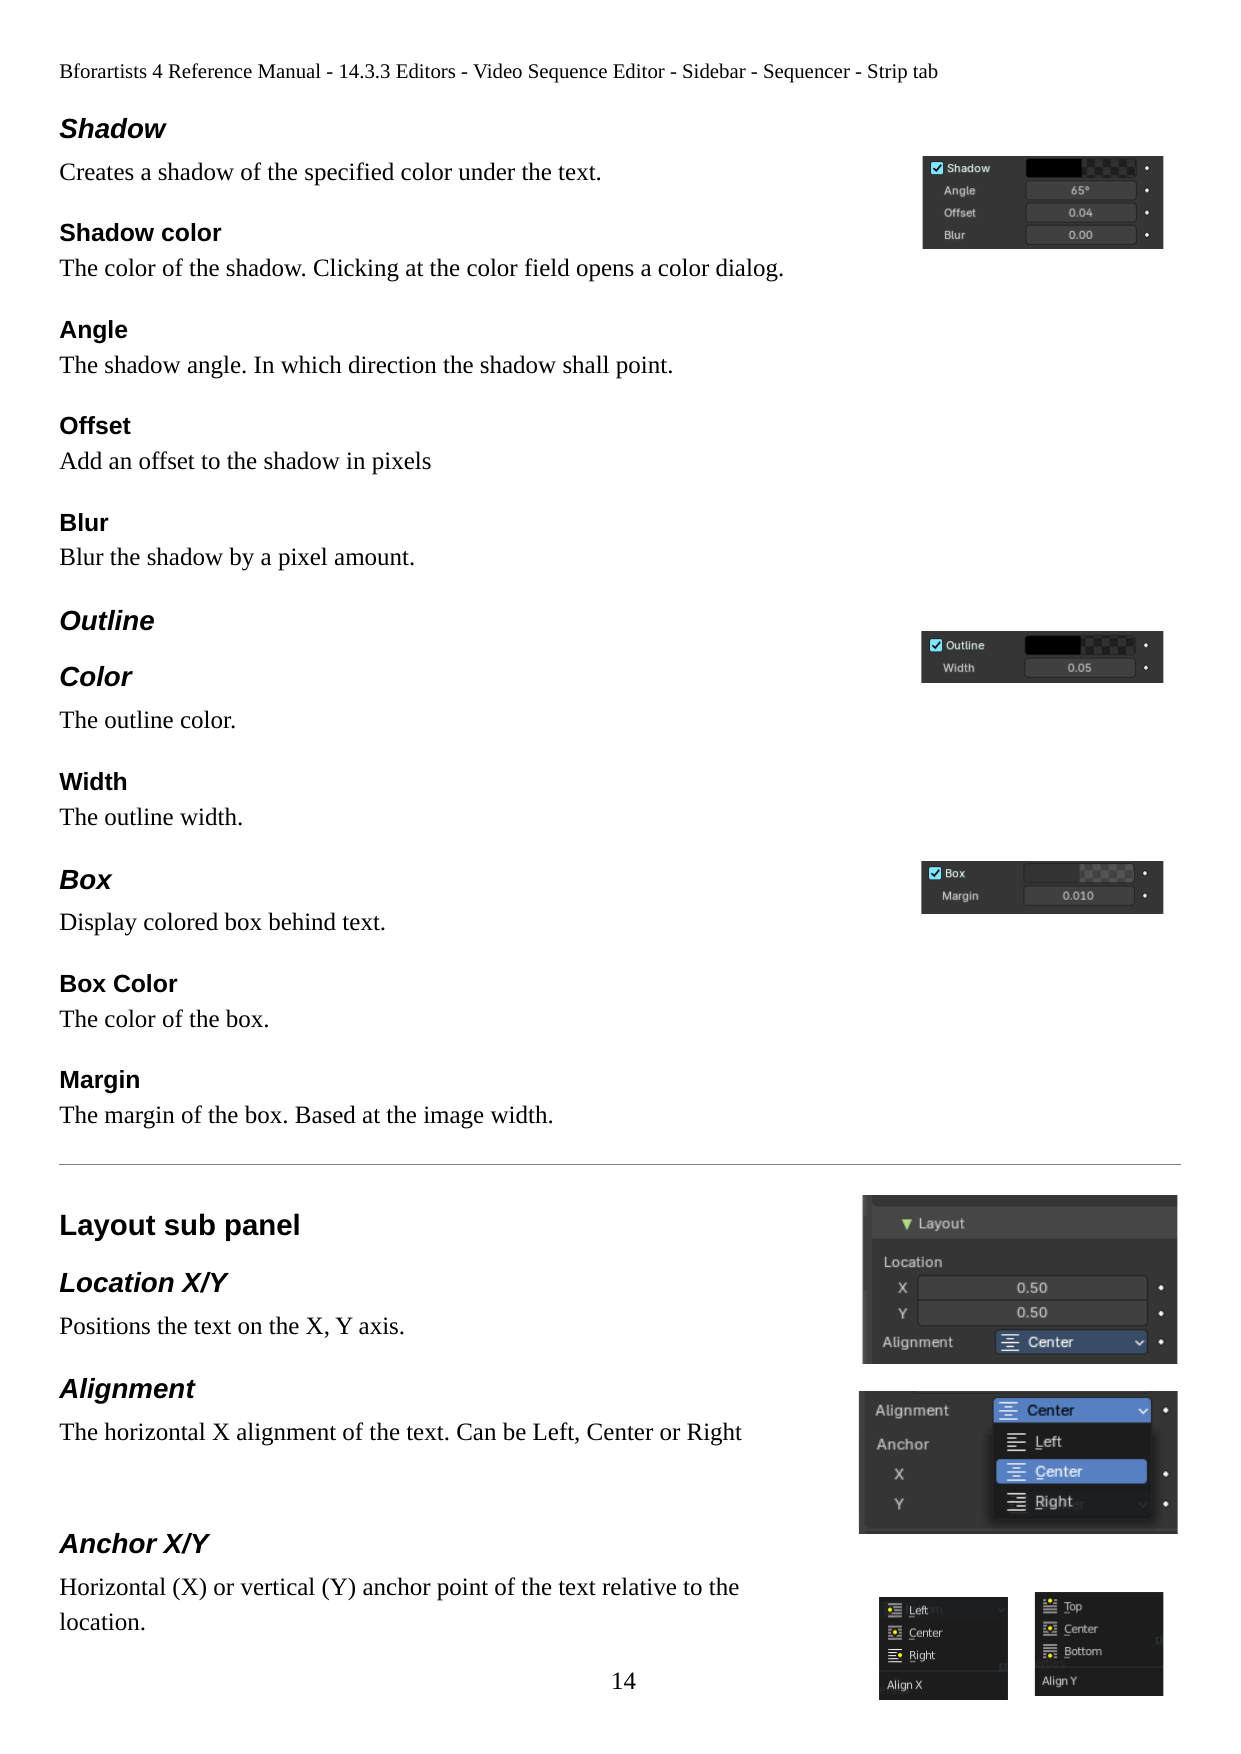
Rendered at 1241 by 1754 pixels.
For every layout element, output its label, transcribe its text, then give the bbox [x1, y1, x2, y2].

text Horizontal (X) or vertical (Y) anchor point of the text relative to the location. [59, 1572, 1181, 1635]
text The color of the shadow. Clicking at the color field opens a color dialog. [59, 253, 1181, 282]
text Add an offset to the shadow in pixels [59, 446, 1181, 475]
subtitle Shadow [59, 113, 1181, 144]
text Display colored box behind text. [59, 907, 1181, 936]
text The shadow angle. In which direction the shadow shall point. [59, 350, 1181, 378]
subtitle Alignment [59, 1373, 1181, 1404]
subtitle Width [59, 767, 1181, 795]
subtitle Box Color [59, 969, 1181, 998]
picture [879, 1597, 1008, 1700]
picture [921, 631, 1164, 683]
text Creates a shadow of the specified color under the text. [59, 157, 922, 186]
subtitle [1164, 863, 1181, 895]
text The color of the box. [59, 1004, 1181, 1033]
text The margin of the box. Based at the image width. [59, 1100, 1181, 1129]
picture [858, 1391, 1178, 1534]
subtitle Shadow color [59, 218, 922, 247]
subtitle Location X/Y [59, 1267, 862, 1299]
text Positions the text on the X, Y axis. [59, 1311, 862, 1340]
subtitle Outline [59, 604, 1181, 636]
subtitle Offset [59, 411, 1181, 440]
text The horizontal X alignment of the text. Can be Left, Center or Right [59, 1417, 858, 1446]
picture [921, 861, 1164, 914]
subtitle Layout sub panel [59, 1208, 862, 1242]
picture [862, 1195, 1178, 1364]
text The outline width. [59, 802, 1181, 830]
subtitle Angle [59, 315, 1181, 343]
picture [1034, 1592, 1164, 1696]
subtitle Anchor X/Y [59, 1528, 1181, 1559]
text The outline color. [59, 705, 1181, 734]
subtitle [1164, 218, 1181, 247]
picture [922, 156, 1164, 249]
subtitle Color [59, 661, 1181, 693]
subtitle Box [59, 863, 921, 895]
subtitle Margin [59, 1065, 1181, 1094]
text Blur the shadow by a pixel amount. [59, 542, 1181, 571]
subtitle Blur [59, 508, 1181, 536]
